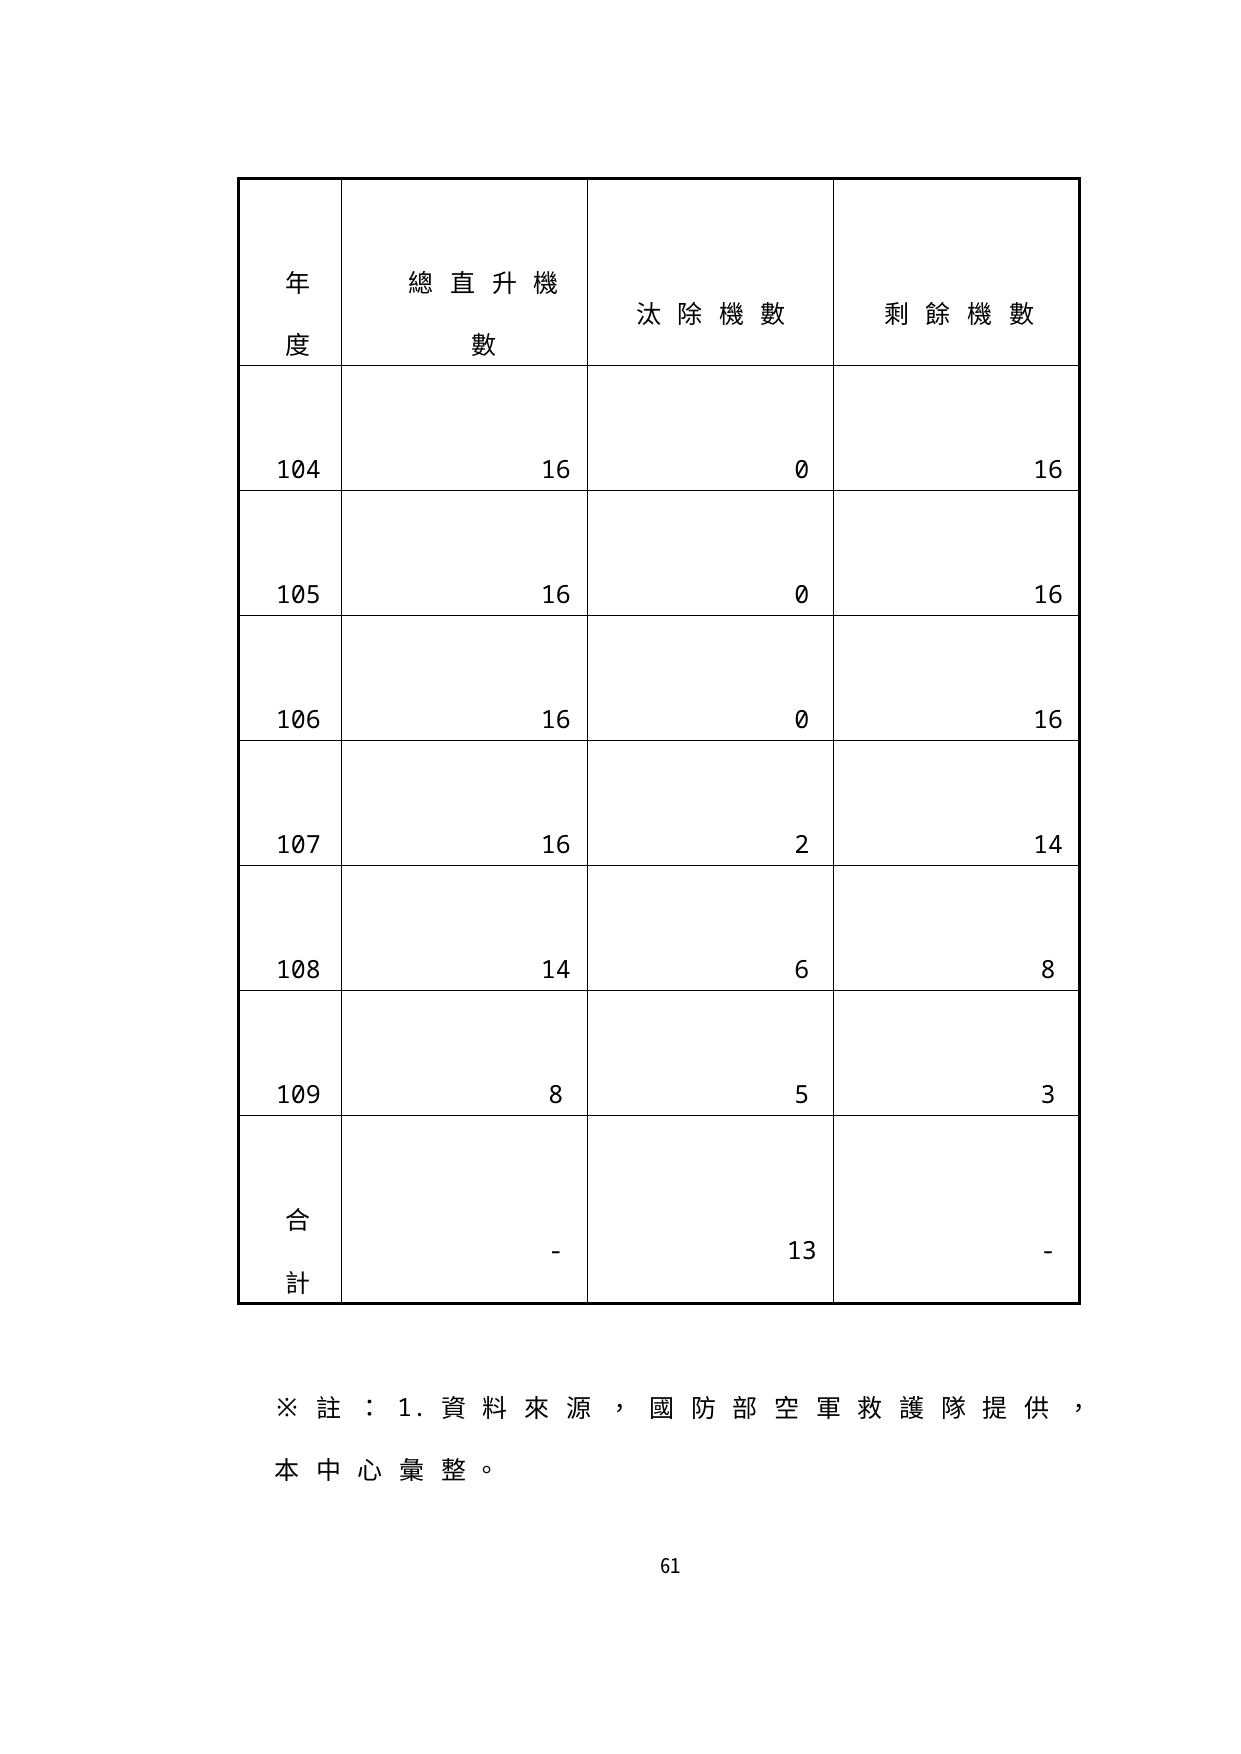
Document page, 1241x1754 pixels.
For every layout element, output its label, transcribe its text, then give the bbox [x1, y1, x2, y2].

table_cell 107 [240, 741, 341, 865]
table_cell - [834, 1116, 1078, 1302]
table_cell 6 [588, 866, 833, 990]
table_cell 0 [588, 491, 833, 615]
table_cell 3 [834, 991, 1078, 1115]
table_cell 16 [342, 616, 587, 740]
table_cell 105 [240, 491, 341, 615]
table_cell 13 [588, 1116, 833, 1302]
table_cell 108 [240, 866, 341, 990]
table_cell 5 [588, 991, 833, 1115]
text ※註：1.資料來源，國防部空軍救護隊提供，本中心彙整。 [227, 1365, 1058, 1490]
table_cell 8 [342, 991, 587, 1115]
table_cell 0 [588, 366, 833, 490]
table_header 總直升機數 [342, 180, 587, 365]
table_cell - [342, 1116, 587, 1302]
table_cell 16 [834, 616, 1078, 740]
table_cell 14 [834, 741, 1078, 865]
table_cell 0 [588, 616, 833, 740]
table_cell 16 [834, 491, 1078, 615]
table_cell 16 [342, 491, 587, 615]
table_cell 16 [342, 741, 587, 865]
table_cell 104 [240, 366, 341, 490]
table_cell 8 [834, 866, 1078, 990]
table_cell 16 [834, 366, 1078, 490]
table_cell 合計 [240, 1116, 341, 1302]
table_header 剩餘機數 [834, 180, 1078, 365]
table_cell 109 [240, 991, 341, 1115]
table_cell 14 [342, 866, 587, 990]
table_header 汰除機數 [588, 180, 833, 365]
table_cell 16 [342, 366, 587, 490]
table_header 年度 [240, 180, 341, 365]
table_cell 106 [240, 616, 341, 740]
table_cell 2 [588, 741, 833, 865]
